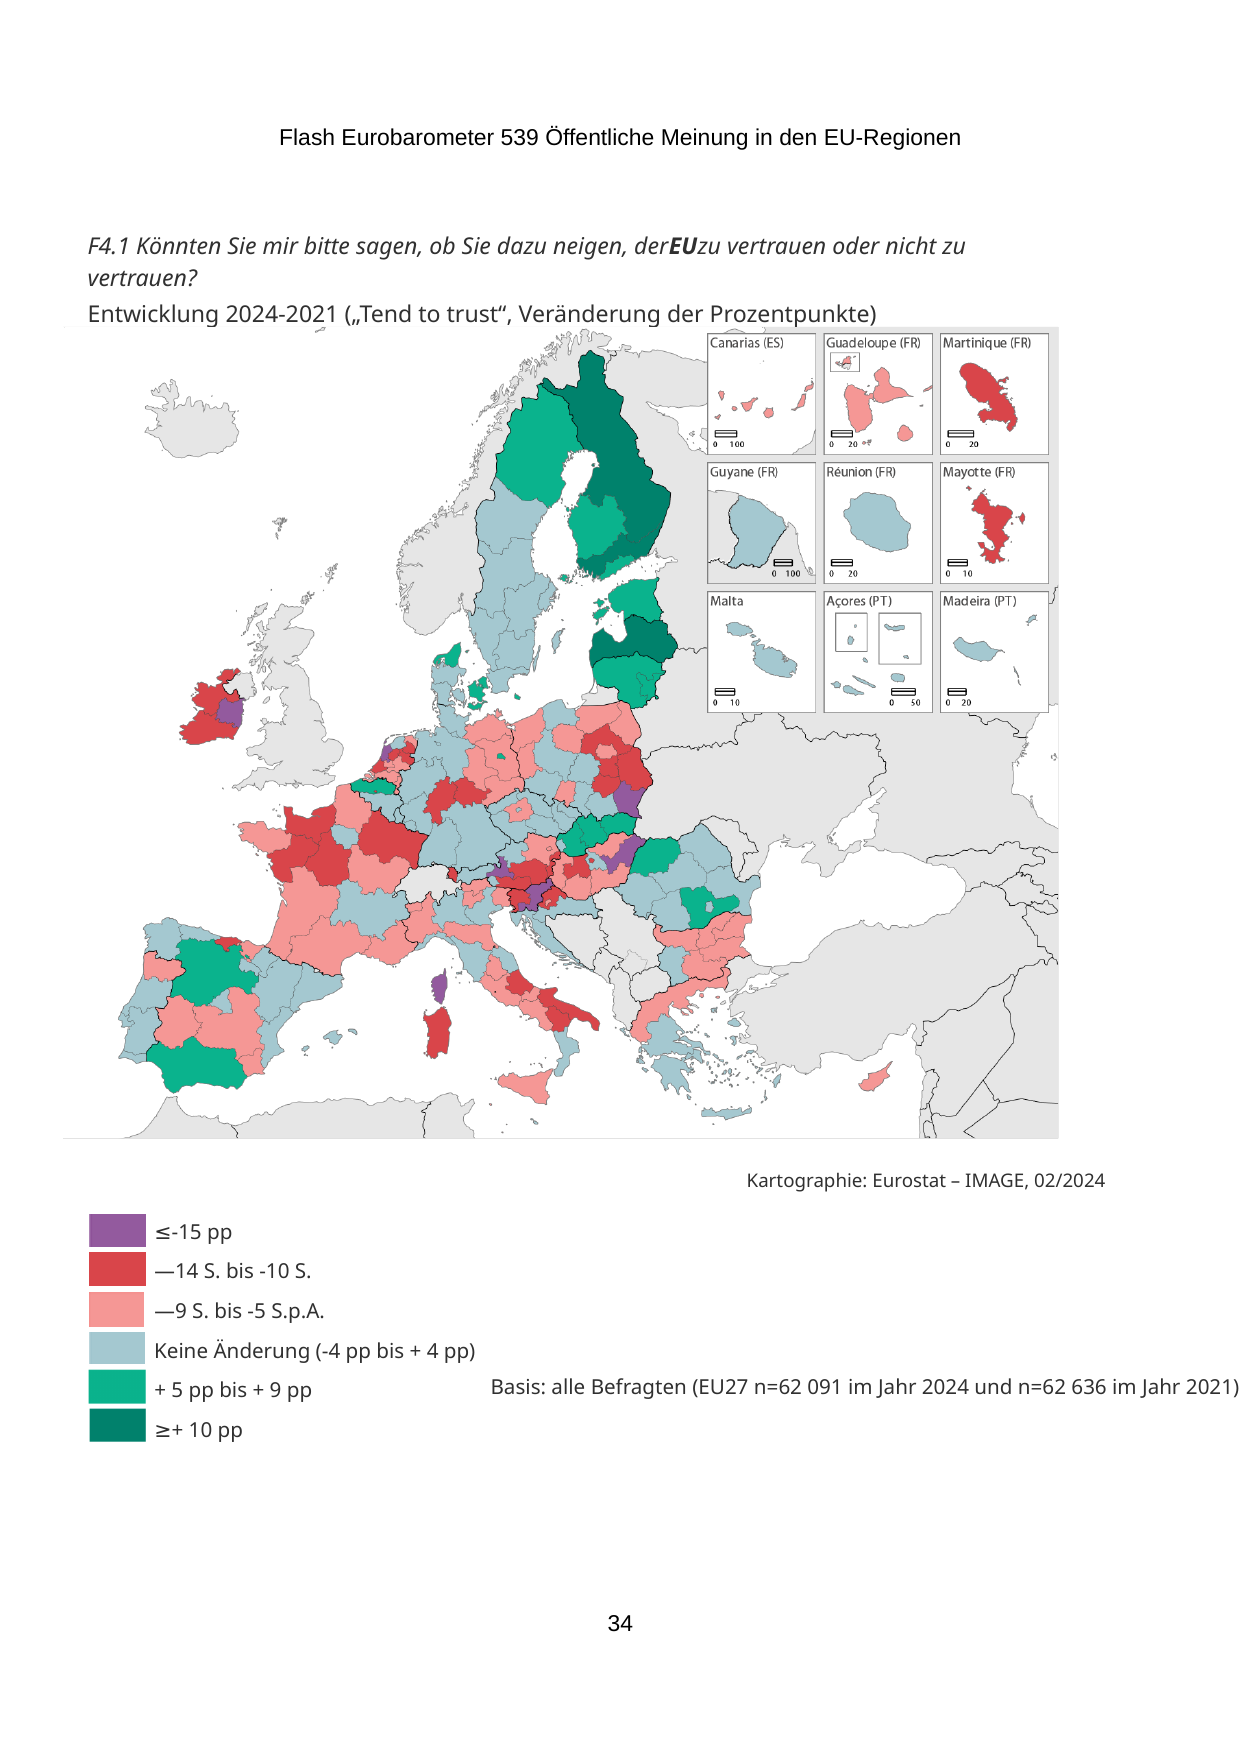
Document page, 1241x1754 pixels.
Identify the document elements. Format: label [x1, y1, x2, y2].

picture [89, 1292, 144, 1327]
picture [63, 325, 1060, 1139]
picture [90, 1409, 145, 1441]
picture [89, 1252, 146, 1286]
picture [89, 1214, 146, 1247]
picture [89, 1370, 145, 1403]
picture [89, 1332, 145, 1364]
